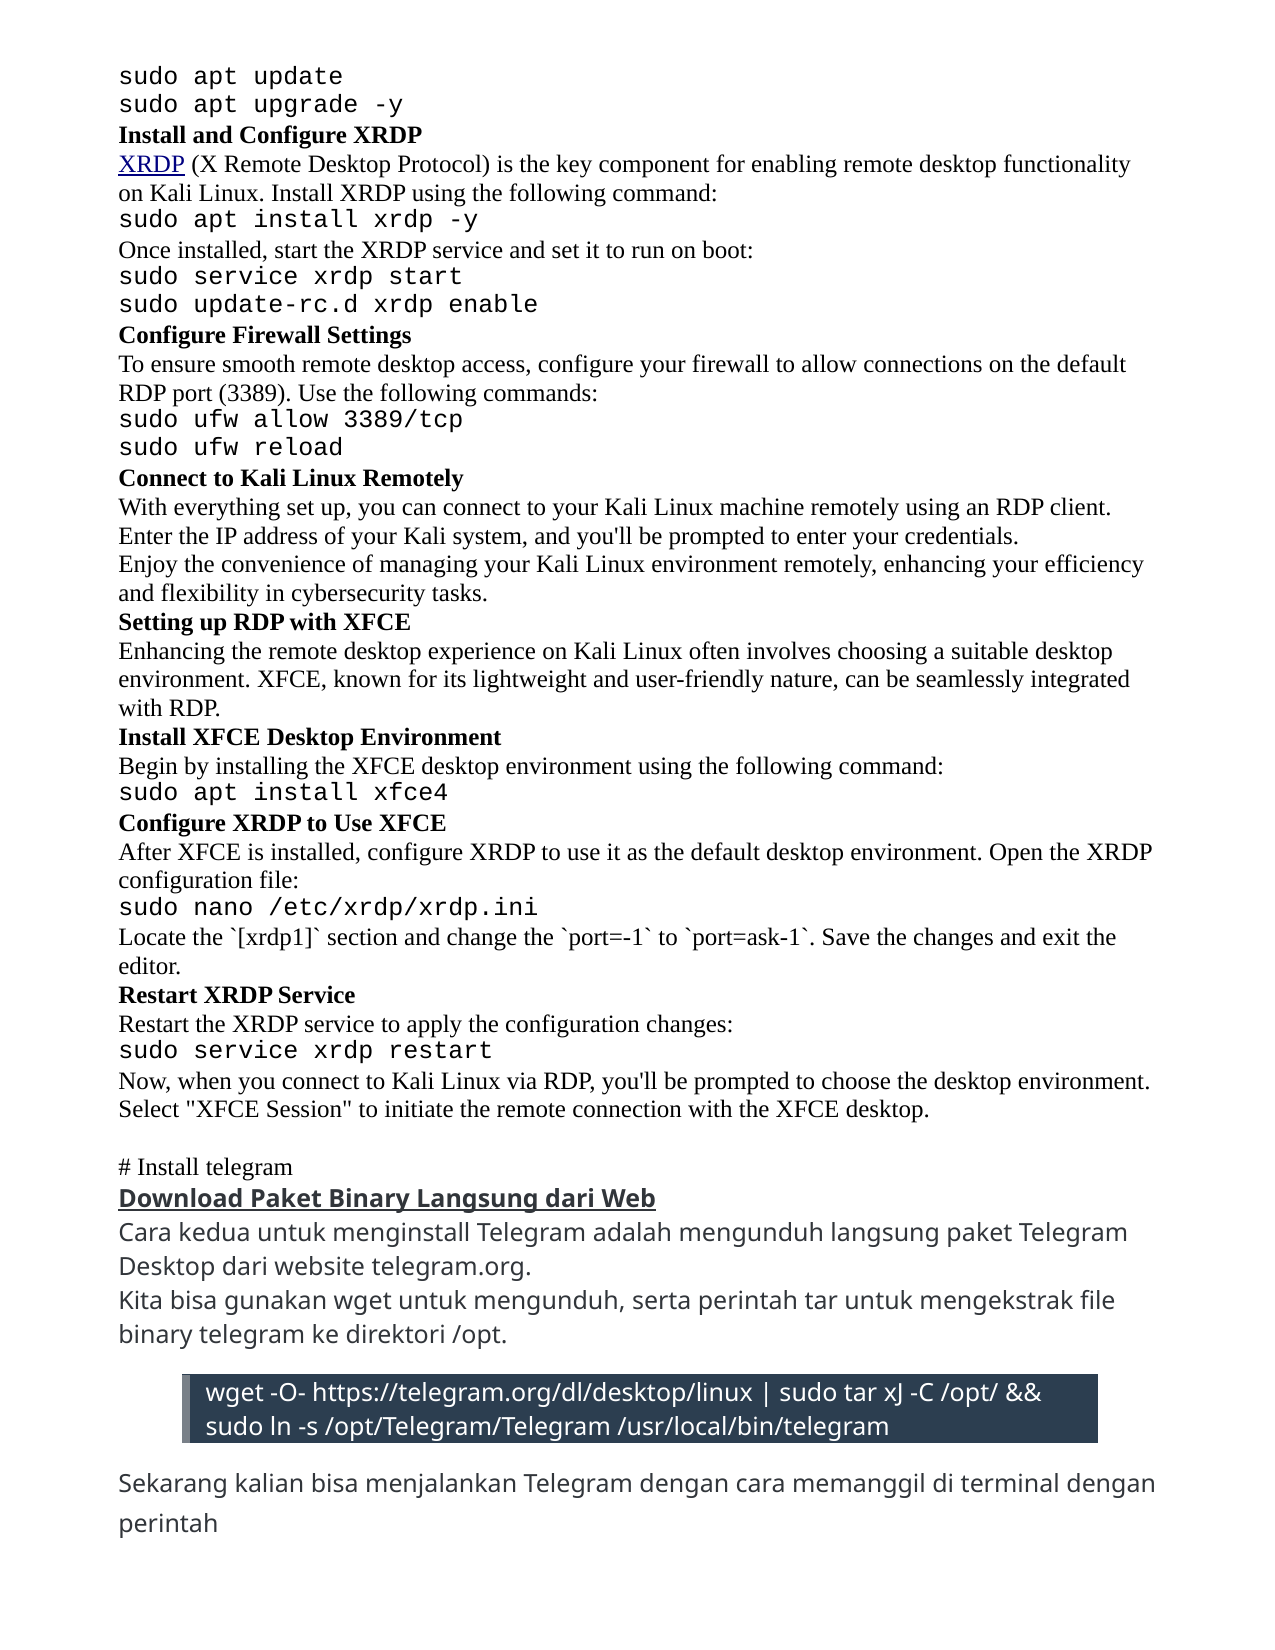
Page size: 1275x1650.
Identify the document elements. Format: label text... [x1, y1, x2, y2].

subtitle Install and Configure XRDP [118, 120, 1157, 149]
text sudo apt upgrade -y [118, 92, 1157, 120]
text Download Paket Binary Langsung dari Web Cara kedua untuk menginstall Telegram adalah mengunduh langsung paket Telegram Desktop dari website telegram.org. Kita bisa gunakan wget untuk mengunduh, serta perintah tar untuk mengekstrak file binary telegram ke direktori /opt. [118, 1181, 1157, 1351]
text Restart the XRDP service to apply the configuration changes: [118, 1009, 1157, 1037]
text Sekarang kalian bisa menjalankan Telegram dengan cara memanggil di terminal dengan perintah [118, 1466, 1157, 1539]
text Enhancing the remote desktop experience on Kali Linux often involves choosing a suitable desktop environment. XFCE, known for its lightweight and user-friendly nature, can be seamlessly integrated with RDP. [118, 636, 1157, 722]
text Locate the `[xrdp1]` section and change the `port=-1` to `port=ask-1`. Save the changes and exit the editor. [118, 922, 1157, 980]
subtitle Connect to Kali Linux Remotely [118, 463, 1157, 492]
text sudo ufw allow 3389/tcp [118, 407, 1157, 435]
text sudo apt update [118, 64, 1157, 92]
subtitle Install XFCE Desktop Environment [118, 722, 1157, 751]
text Once installed, start the XRDP service and set it to run on boot: [118, 235, 1157, 264]
text With everything set up, you can connect to your Kali Linux machine remotely using an RDP client. Enter the IP address of your Kali system, and you'll be prompted to enter your credentials. [118, 492, 1157, 549]
text wget -O- https://telegram.org/dl/desktop/linux | sudo tar xJ -C /opt/ && sudo ln -s /opt/Telegram/Telegram /usr/local/bin/telegram [182, 1374, 1098, 1443]
subtitle Configure XRDP to Use XFCE [118, 808, 1157, 837]
subtitle Setting up RDP with XFCE [118, 607, 1157, 636]
text Begin by installing the XFCE desktop environment using the following command: [118, 751, 1157, 779]
text # Install telegram [118, 1152, 1157, 1181]
text To ensure smooth remote desktop access, configure your firewall to allow connections on the default RDP port (3389). Use the following commands: [118, 349, 1157, 407]
text Now, when you connect to Kali Linux via RDP, you'll be prompted to choose the desktop environment. Select "XFCE Session" to initiate the remote connection with the XFCE desktop. [118, 1066, 1157, 1123]
subtitle Configure Firewall Settings [118, 320, 1157, 349]
text sudo apt install xfce4 [118, 779, 1157, 808]
text Enjoy the convenience of managing your Kali Linux environment remotely, enhancing your efficiency and flexibility in cybersecurity tasks. [118, 549, 1157, 607]
text sudo update-rc.d xrdp enable [118, 292, 1157, 320]
text sudo service xrdp start [118, 264, 1157, 292]
text sudo apt install xrdp -y [118, 207, 1157, 235]
text XRDP (X Remote Desktop Protocol) is the key component for enabling remote desktop functionality on Kali Linux. Install XRDP using the following command: [118, 149, 1157, 207]
text sudo nano /etc/xrdp/xrdp.ini [118, 894, 1157, 922]
subtitle Restart XRDP Service [118, 980, 1157, 1009]
text sudo ufw reload [118, 435, 1157, 463]
text sudo service xrdp restart [118, 1037, 1157, 1066]
text After XFCE is installed, configure XRDP to use it as the default desktop environment. Open the XRDP configuration file: [118, 837, 1157, 894]
